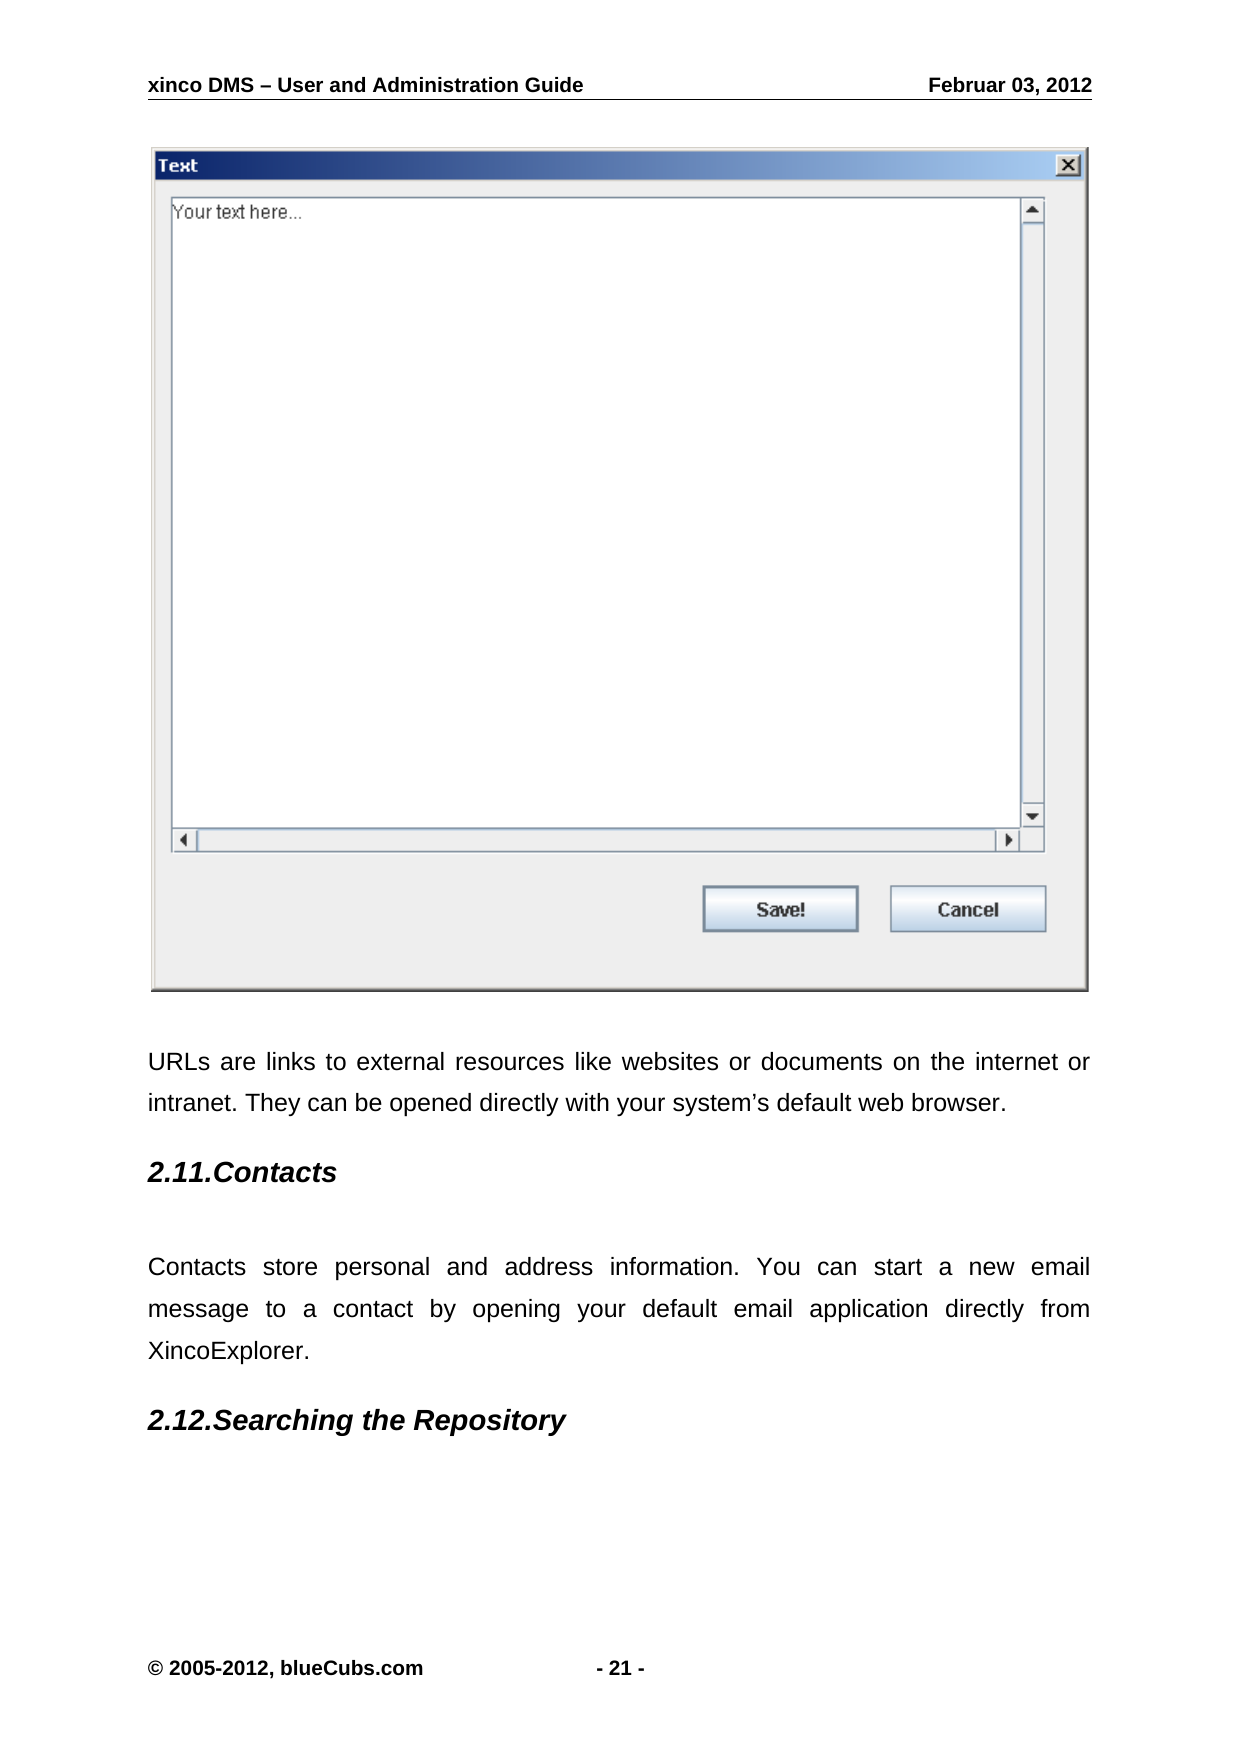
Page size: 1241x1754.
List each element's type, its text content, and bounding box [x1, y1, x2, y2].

text URLs are links to external resources like websites or documents on the internet or intranet. They can be opened directly with your system’s default web browser. [148, 1047, 1092, 1117]
text Contacts store personal and address information. You can start a new email message to a contact by opening your default email application directly from XincoExplorer. [148, 1253, 1092, 1365]
picture [151, 147, 1089, 992]
subtitle Contacts [148, 1156, 1092, 1189]
subtitle Searching the Repository [148, 1404, 1092, 1436]
